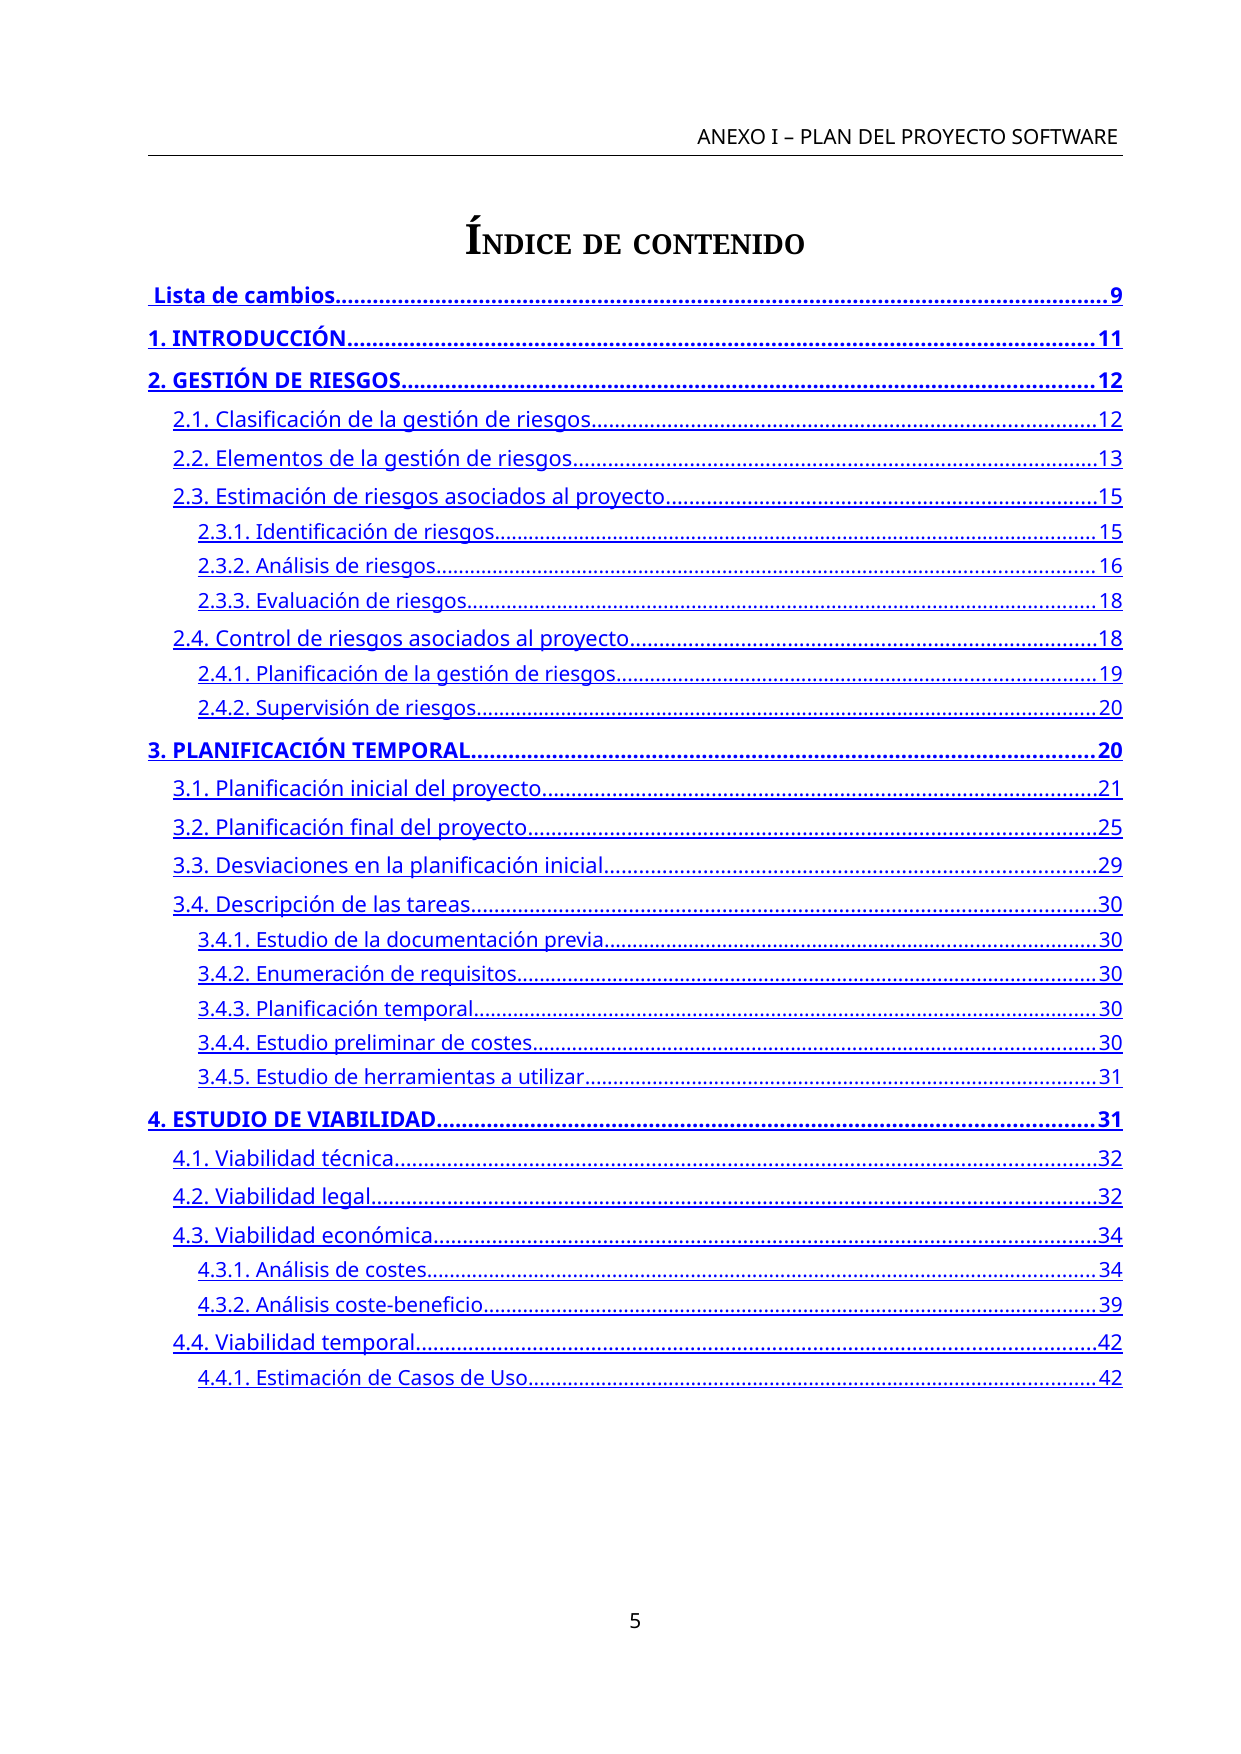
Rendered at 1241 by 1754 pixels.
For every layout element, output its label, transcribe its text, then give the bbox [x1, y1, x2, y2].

text 2.3.1. Identificación de riesgos 15 [198, 517, 1123, 541]
text Lista de cambios 9 [148, 280, 1123, 305]
text 3.4.5. Estudio de herramientas a utilizar 31 [198, 1062, 1123, 1087]
text 3.1. Planificación inicial del proyecto 21 [173, 773, 1123, 798]
text 3.4.4. Estudio preliminar de costes 30 [198, 1028, 1123, 1052]
text 3.3. Desviaciones en la planificación inicial 29 [173, 851, 1123, 876]
text 4.4.1. Estimación de Casos de Uso 42 [198, 1363, 1123, 1387]
text 2.3. Estimación de riesgos asociados al proyecto 15 [173, 481, 1123, 506]
text 2.4. Control de riesgos asociados al proyecto 18 [173, 623, 1123, 648]
text 3.4.1. Estudio de la documentación previa 30 [198, 925, 1123, 949]
text 3.4.3. Planificación temporal 30 [198, 994, 1123, 1018]
text 4.3.1. Análisis de costes 34 [198, 1256, 1123, 1280]
text 2.3.3. Evaluación de riesgos 18 [198, 586, 1123, 610]
text 4.3. Viabilidad económica 34 [173, 1220, 1123, 1245]
text 4.3.2. Análisis coste-beneficio 39 [198, 1290, 1123, 1314]
text 2.4.2. Supervisión de riesgos 20 [198, 693, 1123, 717]
text 4.2. Viabilidad legal 32 [173, 1181, 1123, 1206]
text 3.4.2. Enumeración de requisitos 30 [198, 959, 1123, 983]
text 2.3.2. Análisis de riesgos 16 [198, 551, 1123, 576]
text 2.1. Clasificación de la gestión de riesgos 12 [173, 404, 1123, 429]
text 1. INTRODUCCIÓN 11 [148, 322, 1123, 348]
text 2. GESTIÓN DE RIESGOS 12 [148, 365, 1123, 390]
text 2.4.1. Planificación de la gestión de riesgos 19 [198, 659, 1123, 683]
subtitle Índice de contenido [148, 210, 1123, 267]
text 3. PLANIFICACIÓN TEMPORAL 20 [148, 734, 1123, 760]
text 3.4. Descripción de las tareas 30 [173, 889, 1123, 914]
text 4. ESTUDIO DE VIABILIDAD 31 [148, 1104, 1123, 1129]
text 3.2. Planificación final del proyecto 25 [173, 812, 1123, 837]
text 2.2. Elementos de la gestión de riesgos 13 [173, 443, 1123, 468]
text 4.1. Viabilidad técnica 32 [173, 1142, 1123, 1168]
text 4.4. Viabilidad temporal 42 [173, 1327, 1123, 1352]
